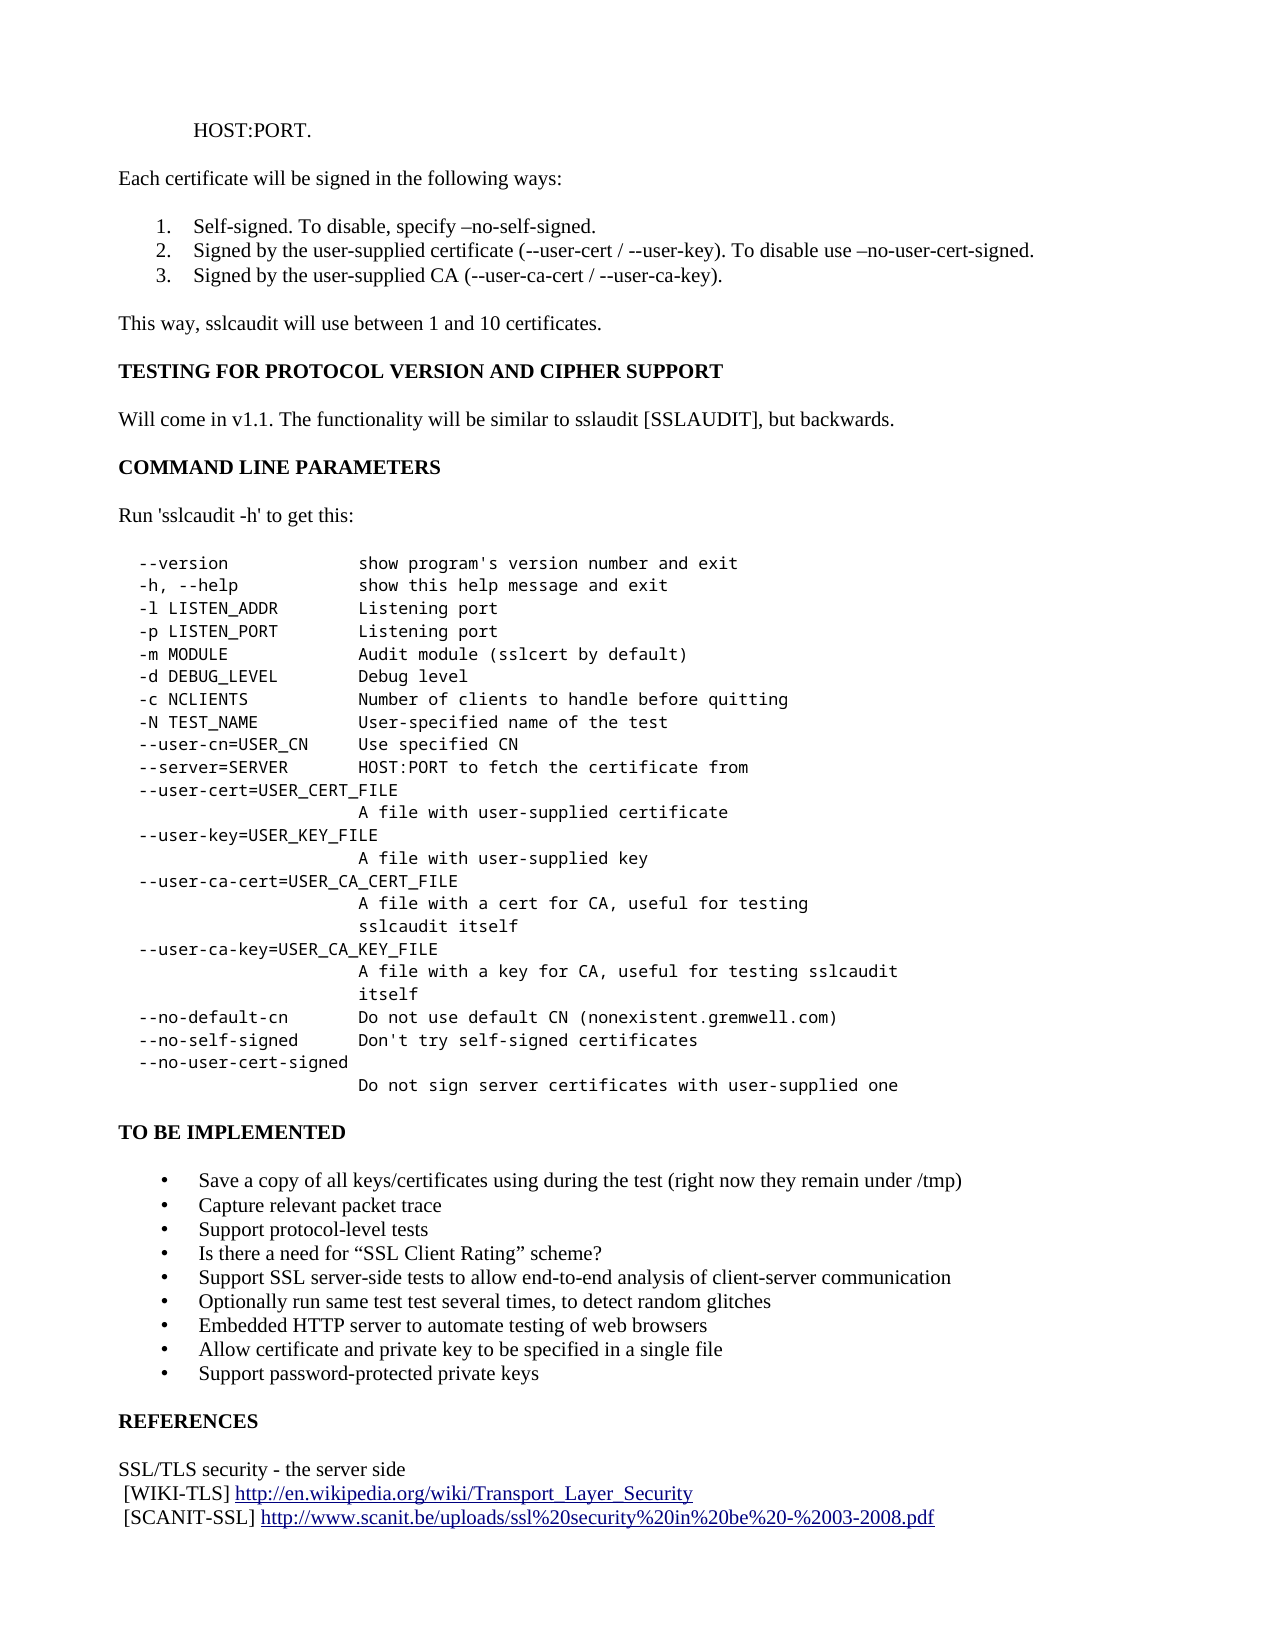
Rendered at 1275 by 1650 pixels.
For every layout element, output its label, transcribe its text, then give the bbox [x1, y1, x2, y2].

text TO BE IMPLEMENTED [118, 1120, 1157, 1144]
list Allow certificate and private key to be specified in a single file [161, 1337, 1157, 1361]
list Signed by the user-supplied CA (--user-ca-cert / --user-ca-key). [156, 262, 1157, 287]
list Capture relevant packet trace [161, 1192, 1157, 1217]
text A file with a key for CA, useful for testing sslcaudit [118, 960, 1157, 983]
text --user-cn=USER_CN Use specified CN [118, 733, 1157, 756]
text TESTING FOR PROTOCOL VERSION AND CIPHER SUPPORT [118, 359, 1157, 383]
list HOST:PORT. [156, 118, 1157, 142]
text Do not sign server certificates with user-supplied one [118, 1073, 1157, 1096]
text -d DEBUG_LEVEL Debug level [118, 665, 1157, 687]
text --server=SERVER HOST:PORT to fetch the certificate from [118, 756, 1157, 778]
text A file with user-supplied key [118, 846, 1157, 869]
text [SCANIT-SSL] http://www.scanit.be/uploads/ssl%20security%20in%20be%20-%2003-2008.pdf [118, 1505, 1157, 1529]
text This way, sslcaudit will use between 1 and 10 certificates. [118, 311, 1157, 335]
text -h, --help show this help message and exit [118, 574, 1157, 597]
text --no-default-cn Do not use default CN (nonexistent.gremwell.com) [118, 1005, 1157, 1028]
text [WIKI-TLS] http://en.wikipedia.org/wiki/Transport_Layer_Security [118, 1481, 1157, 1505]
list Support protocol-level tests [161, 1217, 1157, 1241]
text -m MODULE Audit module (sslcert by default) [118, 642, 1157, 665]
list Support SSL server-side tests to allow end-to-end analysis of client-server communication [161, 1265, 1157, 1289]
text Will come in v1.1. The functionality will be similar to sslaudit [SSLAUDIT], but backwards. [118, 407, 1157, 431]
text sslcaudit itself [118, 914, 1157, 937]
list Signed by the user-supplied certificate (--user-cert / --user-key). To disable use –no-user-cert-signed. [156, 238, 1157, 262]
text --no-self-signed Don't try self-signed certificates [118, 1028, 1157, 1051]
text -c NCLIENTS Number of clients to handle before quitting [118, 687, 1157, 710]
list Save a copy of all keys/certificates using during the test (right now they remain under /tmp) [161, 1168, 1157, 1192]
list Is there a need for “SSL Client Rating” scheme? [161, 1241, 1157, 1265]
list Optionally run same test test several times, to detect random glitches [161, 1289, 1157, 1313]
text A file with a cert for CA, useful for testing [118, 892, 1157, 914]
list Support password-protected private keys [161, 1361, 1157, 1385]
text Each certificate will be signed in the following ways: [118, 166, 1157, 190]
text COMMAND LINE PARAMETERS [118, 455, 1157, 479]
text -N TEST_NAME User-specified name of the test [118, 710, 1157, 733]
text -p LISTEN_PORT Listening port [118, 619, 1157, 642]
text Run 'sslcaudit -h' to get this: [118, 503, 1157, 527]
text --user-ca-cert=USER_CA_CERT_FILE [118, 869, 1157, 892]
text --user-cert=USER_CERT_FILE [118, 778, 1157, 801]
text --user-ca-key=USER_CA_KEY_FILE [118, 937, 1157, 960]
list Embedded HTTP server to automate testing of web browsers [161, 1313, 1157, 1337]
list Self-signed. To disable, specify –no-self-signed. [156, 214, 1157, 238]
text --version show program's version number and exit [118, 551, 1157, 574]
text --user-key=USER_KEY_FILE [118, 824, 1157, 846]
text SSL/TLS security - the server side [118, 1457, 1157, 1481]
text --no-user-cert-signed [118, 1051, 1157, 1073]
text itself [118, 983, 1157, 1005]
text REFERENCES [118, 1409, 1157, 1433]
text A file with user-supplied certificate [118, 801, 1157, 824]
text -l LISTEN_ADDR Listening port [118, 597, 1157, 619]
